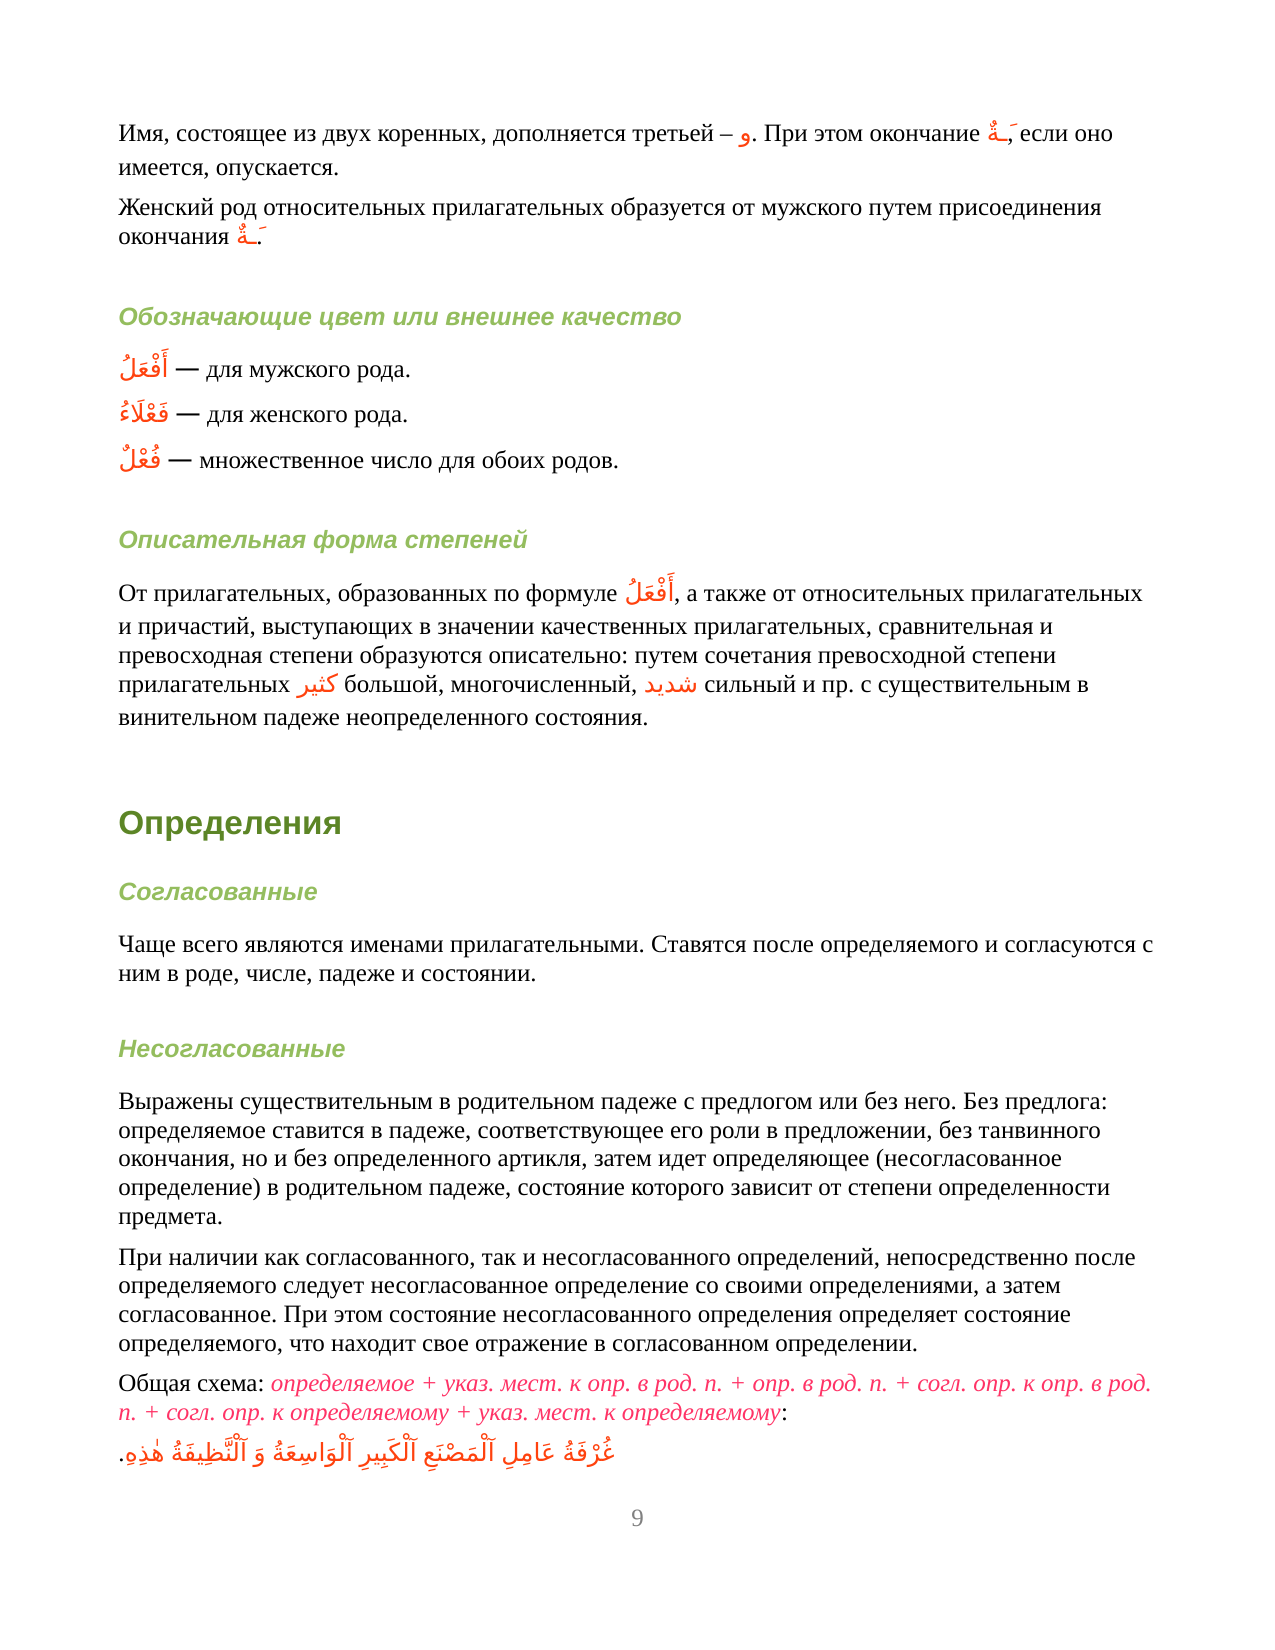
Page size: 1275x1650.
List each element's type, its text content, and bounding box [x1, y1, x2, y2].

text أَفْعَلُ — для мужского рода. [118, 354, 1157, 388]
subtitle Определения [118, 803, 1157, 841]
text فَعْلَاءُ — для женского рода. [118, 399, 1157, 433]
text فُعْلٌ — множественное число для обоих родов. [118, 445, 1157, 478]
text Выражены существительным в родительном падеже с предлогом или без него. Без предлога: определяемое ставится в падеже, соответствующее его роли в предложении, без танвинного окончания, но и без определенного артикля, затем идет определяющее (несогласованное определение) в родительном падеже, состояние которого зависит от степени определенности предмета. [118, 1086, 1157, 1230]
text При наличии как согласованного, так и несогласованного определений, непосредственно после определяемого следует несогласованное определение со своими определениями, а затем согласованное. При этом состояние несогласованного определения определяет состояние определяемого, что находит свое отражение в согласованном определении. [118, 1242, 1157, 1357]
text Женский род относительных прилагательных образуется от мужского путем присоединения окончания ـَةٌ. [118, 192, 1157, 254]
subtitle Несогласованные [118, 1034, 1157, 1062]
subtitle Описательная форма степеней [118, 525, 1157, 554]
text Общая схема: определяемое + указ. мест. к опр. в род. п. + опр. в род. п. + согл. опр. к опр. в род. п. + согл. опр. к определяемому + указ. мест. к определяемому: [118, 1368, 1157, 1426]
subtitle Согласованные [118, 877, 1157, 905]
text Чаще всего являются именами прилагательными. Ставятся после определяемого и согласуются с ним в роде, числе, падеже и состоянии. [118, 929, 1157, 986]
text .غُرْفَةُ عَامِلِ آلْمَصْنَعِ آلْكَبِيرِ آلْوَاسِعَةُ وَ آلْنَّظِيفَةُ هٰذِهِ [118, 1438, 1157, 1471]
subtitle Обозначающие цвет или внешнее качество [118, 302, 1157, 330]
text От прилагательных, образованных по формуле أَفْعَلُ, а также от относительных прилагательных и причастий, выступающих в значении качественных прилагательных, сравнительная и превосходная степени образуются описательно: путем сочетания превосходной степени прилагательных كثير большой, многочисленный, شديد сильный и пр. с существительным в винительном падеже неопределенного состояния. [118, 578, 1157, 731]
text Имя, состоящее из двух коренных, дополняется третьей – و. При этом окончание ـَةٌ, если оно имеется, опускается. [118, 118, 1157, 180]
